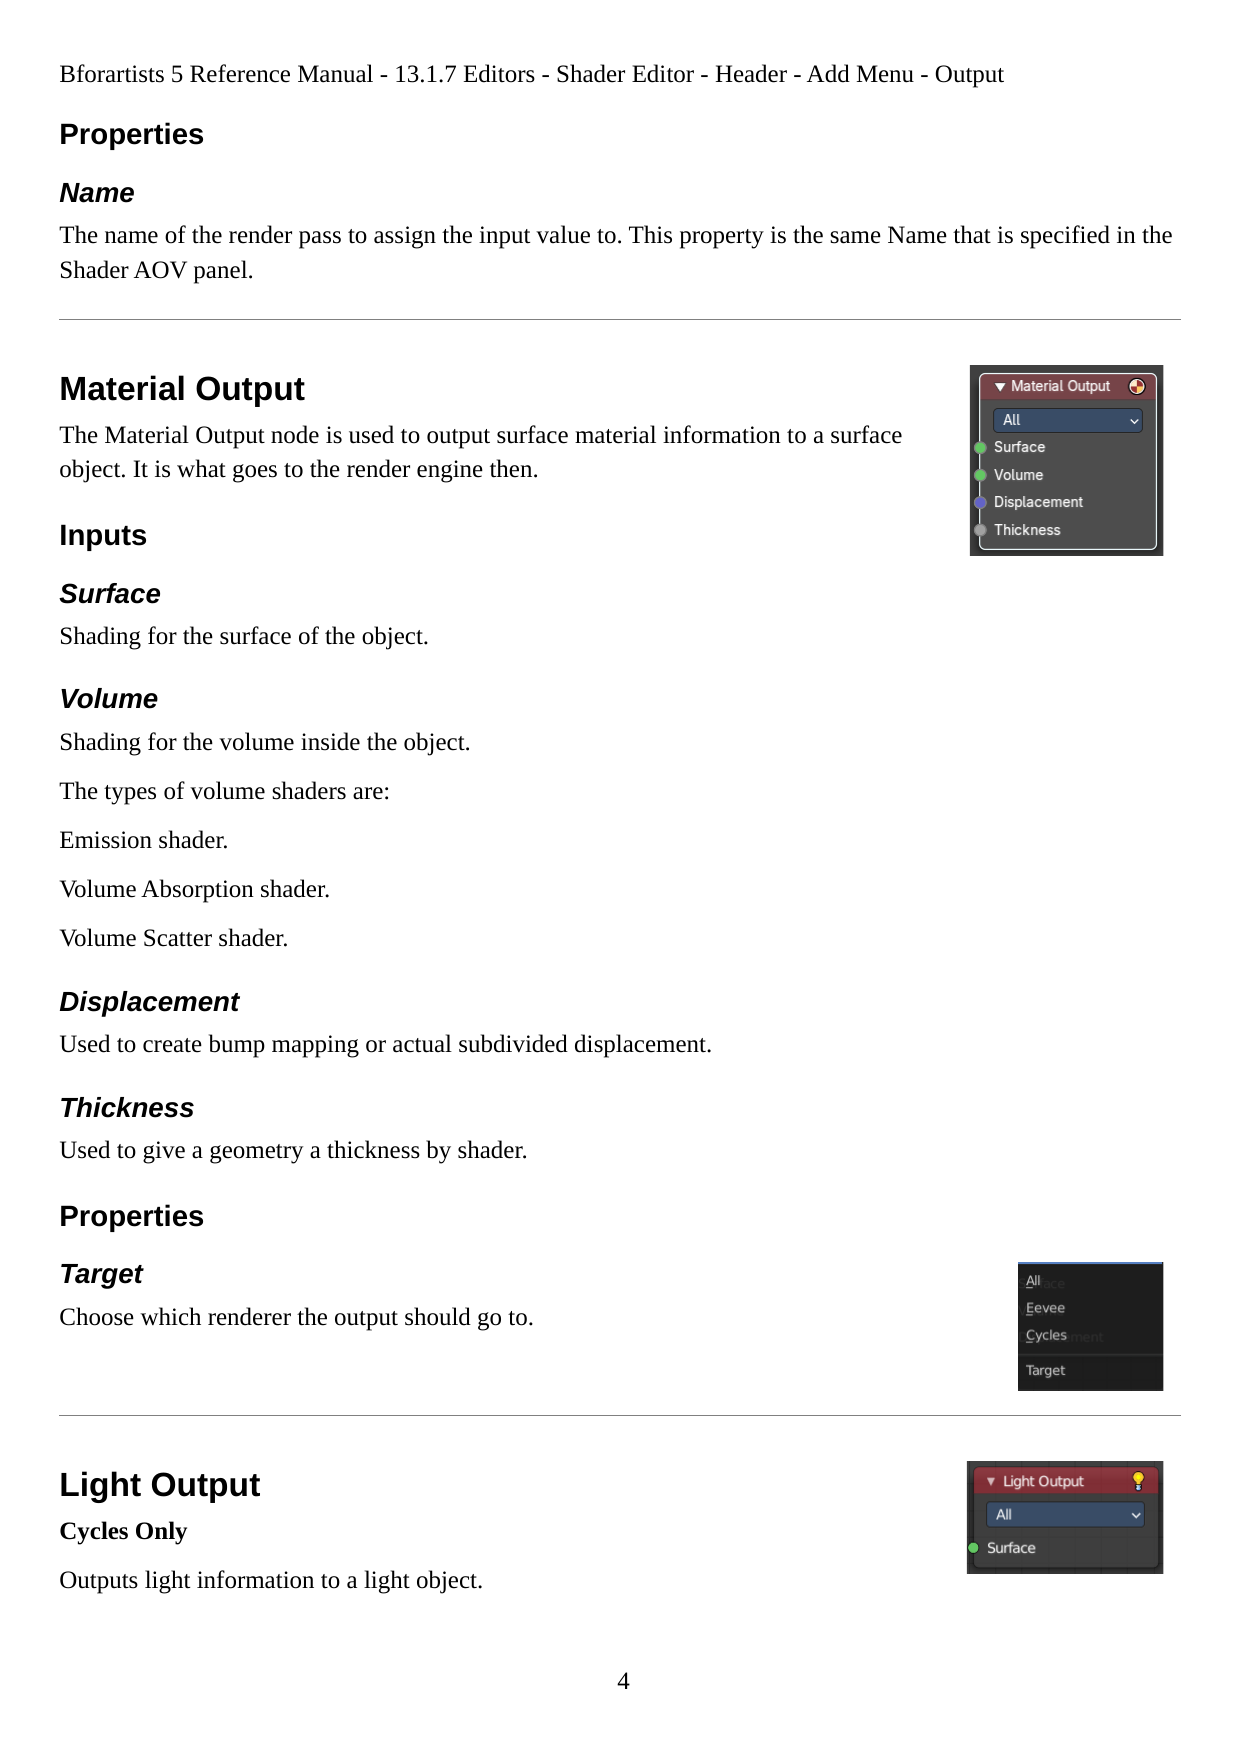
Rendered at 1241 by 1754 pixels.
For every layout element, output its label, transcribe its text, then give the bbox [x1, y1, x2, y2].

text Volume Scatter shader. [59, 923, 1181, 952]
subtitle Volume [59, 683, 1181, 715]
subtitle Surface [59, 577, 1181, 609]
picture [1018, 1262, 1164, 1391]
subtitle Displacement [59, 985, 1181, 1017]
text Outputs light information to a light object. [59, 1566, 1181, 1594]
text Choose which renderer the output should go to. [59, 1302, 1018, 1331]
subtitle Name [59, 176, 1181, 208]
subtitle Material Output [59, 369, 969, 408]
text Shading for the surface of the object. [59, 621, 1181, 650]
text Volume Absorption shader. [59, 874, 1181, 903]
subtitle [1164, 518, 1181, 552]
picture [969, 365, 1164, 556]
text Used to create bump mapping or actual subdivided displacement. [59, 1029, 1181, 1058]
subtitle Light Output [59, 1465, 966, 1504]
text Shading for the volume inside the object. [59, 727, 1181, 756]
text The name of the render pass to assign the input value to. This property is the same Name that is specified in the Shader AOV panel. [59, 220, 1181, 284]
text Used to give a geometry a thickness by shader. [59, 1135, 1181, 1164]
subtitle Target [59, 1258, 1181, 1290]
text The types of volume shaders are: [59, 776, 1181, 805]
picture [966, 1461, 1164, 1574]
subtitle Properties [59, 117, 1181, 151]
text Cycles Only [59, 1516, 966, 1545]
subtitle [1164, 369, 1181, 408]
subtitle Properties [59, 1199, 1181, 1233]
subtitle Thickness [59, 1091, 1181, 1123]
text Emission shader. [59, 825, 1181, 854]
text [1164, 1516, 1181, 1545]
subtitle Inputs [59, 518, 969, 552]
subtitle [1164, 1465, 1181, 1504]
text The Material Output node is used to output surface material information to a surface object. It is what goes to the render engine then. [59, 420, 969, 483]
